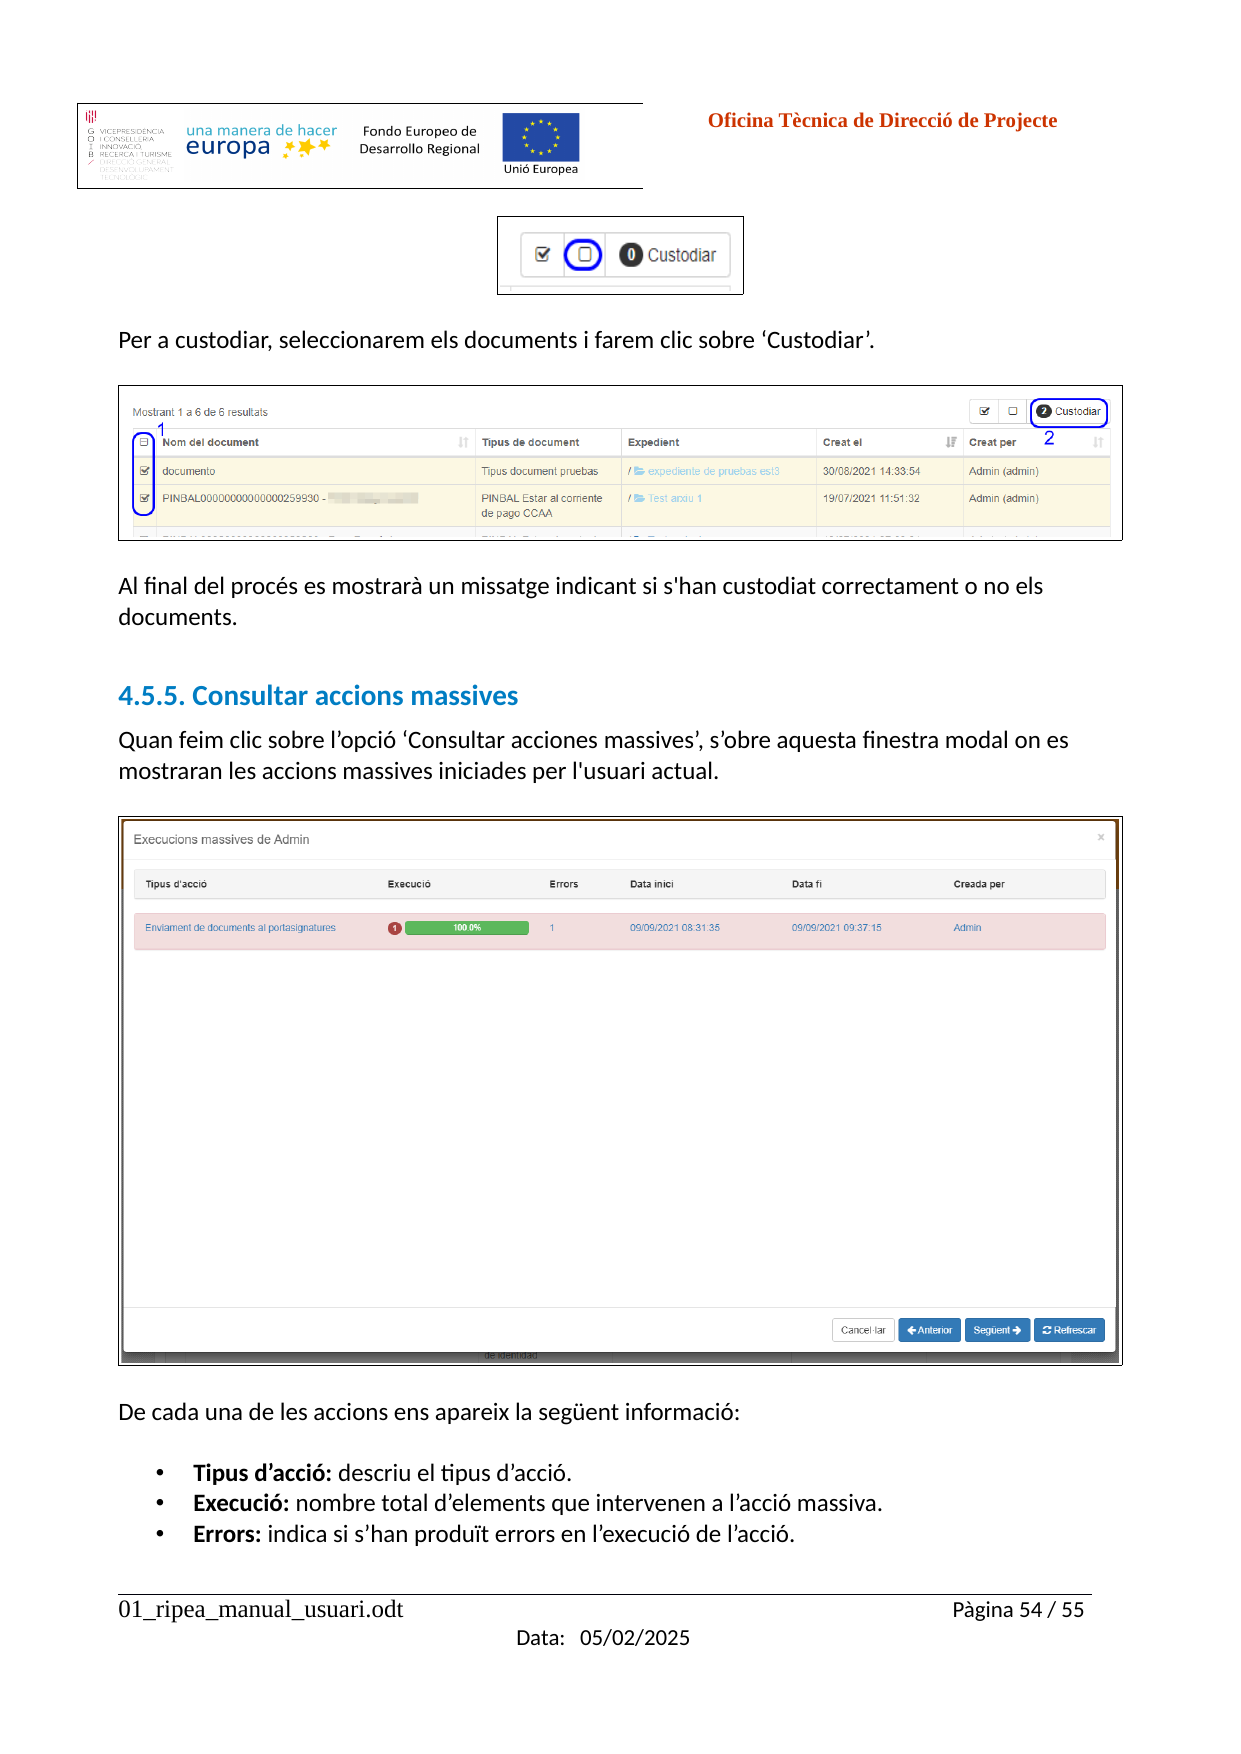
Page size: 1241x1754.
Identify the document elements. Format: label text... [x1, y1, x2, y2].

text Al final del procés es mostrarà un missatge indicant si s'han custodiat correctament o no els documents. [118, 570, 1122, 631]
picture [184, 108, 585, 182]
list Execució: nombre total d’elements que intervenen a l’acció massiva. [156, 1487, 1122, 1518]
list Errors: indica si s’han produït errors en l’execució de l’acció. [156, 1518, 1122, 1548]
subtitle 4.5.5. Consultar accions massives [118, 677, 1122, 712]
picture [121, 819, 1119, 1363]
text Per a custodiar, seleccionarem els documents i farem clic sobre ‘Custodiar’. [118, 324, 1122, 355]
text Quan feim clic sobre l’opció ‘Consultar acciones massives’, s’obre aquesta finestra modal on es mostraran les accions massives iniciades per l'usuari actual. [118, 725, 1122, 786]
picture [82, 108, 178, 182]
picture [121, 388, 1119, 537]
picture [500, 219, 741, 291]
text De cada una de les accions ens apareix la següent informació: [118, 1396, 1122, 1426]
list Tipus d’acció: descriu el tipus d’acció. [156, 1457, 1122, 1487]
